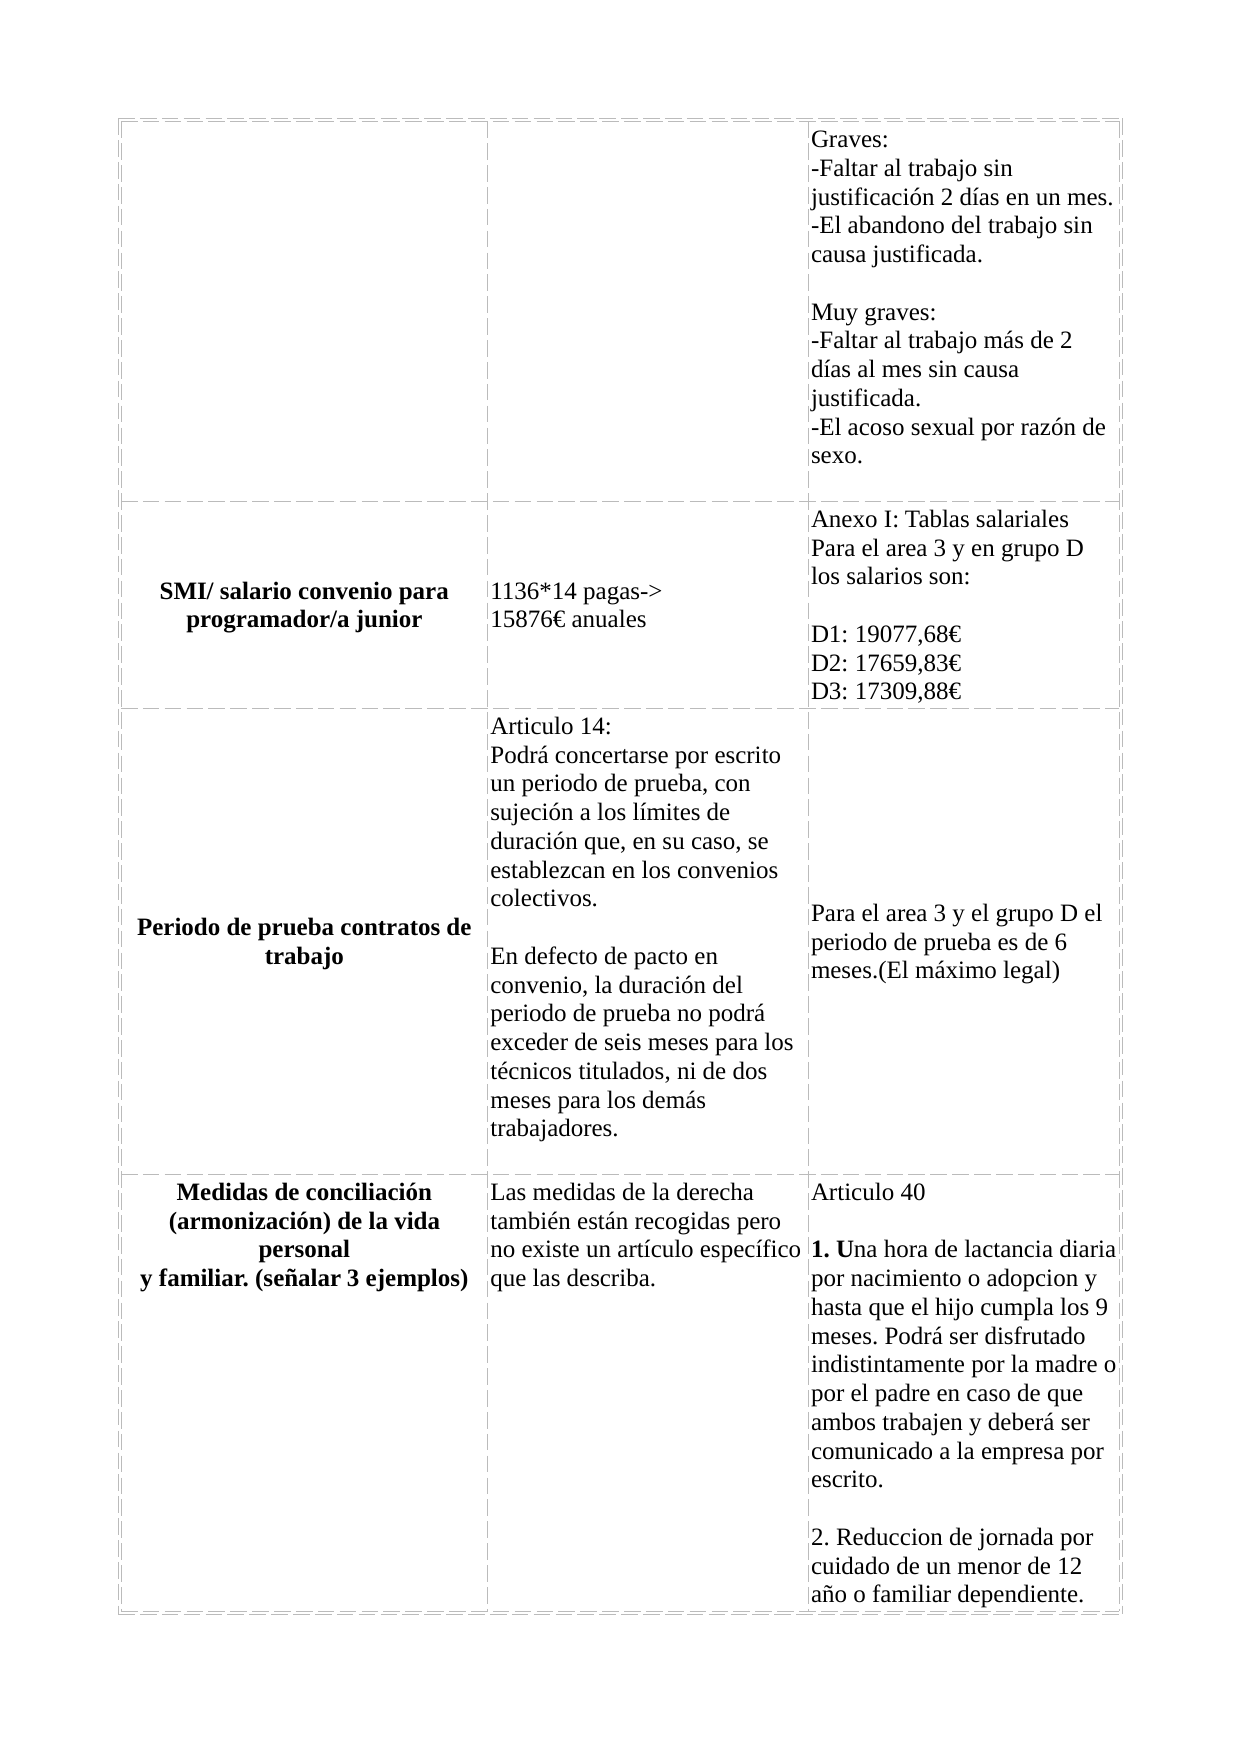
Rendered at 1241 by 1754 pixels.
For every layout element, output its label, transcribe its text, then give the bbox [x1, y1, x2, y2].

table_cell Anexo I: Tablas salariales Para el area 3 y en grupo D los salarios son: D1: 19077,68€ D2: 17659,83€ D3: 17309,88€ [808, 501, 1119, 708]
table_cell Articulo 40 1. Una hora de lactancia diaria por nacimiento o adopcion y hasta que el hijo cumpla los 9 meses. Podrá ser disfrutado indistintamente por la madre o por el padre en caso de que ambos trabajen y deberá ser comunicado a la empresa por escrito. 2. Reduccion de jornada por cuidado de un menor de 12 año o familiar dependiente. [808, 1174, 1119, 1611]
table_cell [487, 121, 808, 501]
table_cell Periodo de prueba contratos de trabajo [121, 708, 487, 1174]
table_cell 1136*14 pagas-> 15876€ anuales [487, 501, 808, 708]
table_cell Las medidas de la derecha también están recogidas pero no existe un artículo específico que las describa. [487, 1174, 808, 1611]
table_header [118, 118, 1122, 1614]
table_cell Medidas de conciliación (armonización) de la vida personal y familiar. (señalar 3 ejemplos) [121, 1174, 487, 1611]
table_cell [121, 121, 487, 501]
table_cell Articulo 14: Podrá concertarse por escrito un periodo de prueba, con sujeción a los límites de duración que, en su caso, se establezcan en los convenios colectivos. En defecto de pacto en convenio, la duración del periodo de prueba no podrá exceder de seis meses para los técnicos titulados, ni de dos meses para los demás trabajadores. [487, 708, 808, 1174]
table_cell Para el area 3 y el grupo D el periodo de prueba es de 6 meses.(El máximo legal) [808, 708, 1119, 1174]
table_cell SMI/ salario convenio para programador/a junior [121, 501, 487, 708]
table_cell Graves: -Faltar al trabajo sin justificación 2 días en un mes. -El abandono del trabajo sin causa justificada. Muy graves: -Faltar al trabajo más de 2 días al mes sin causa justificada. -El acoso sexual por razón de sexo. [808, 121, 1119, 501]
